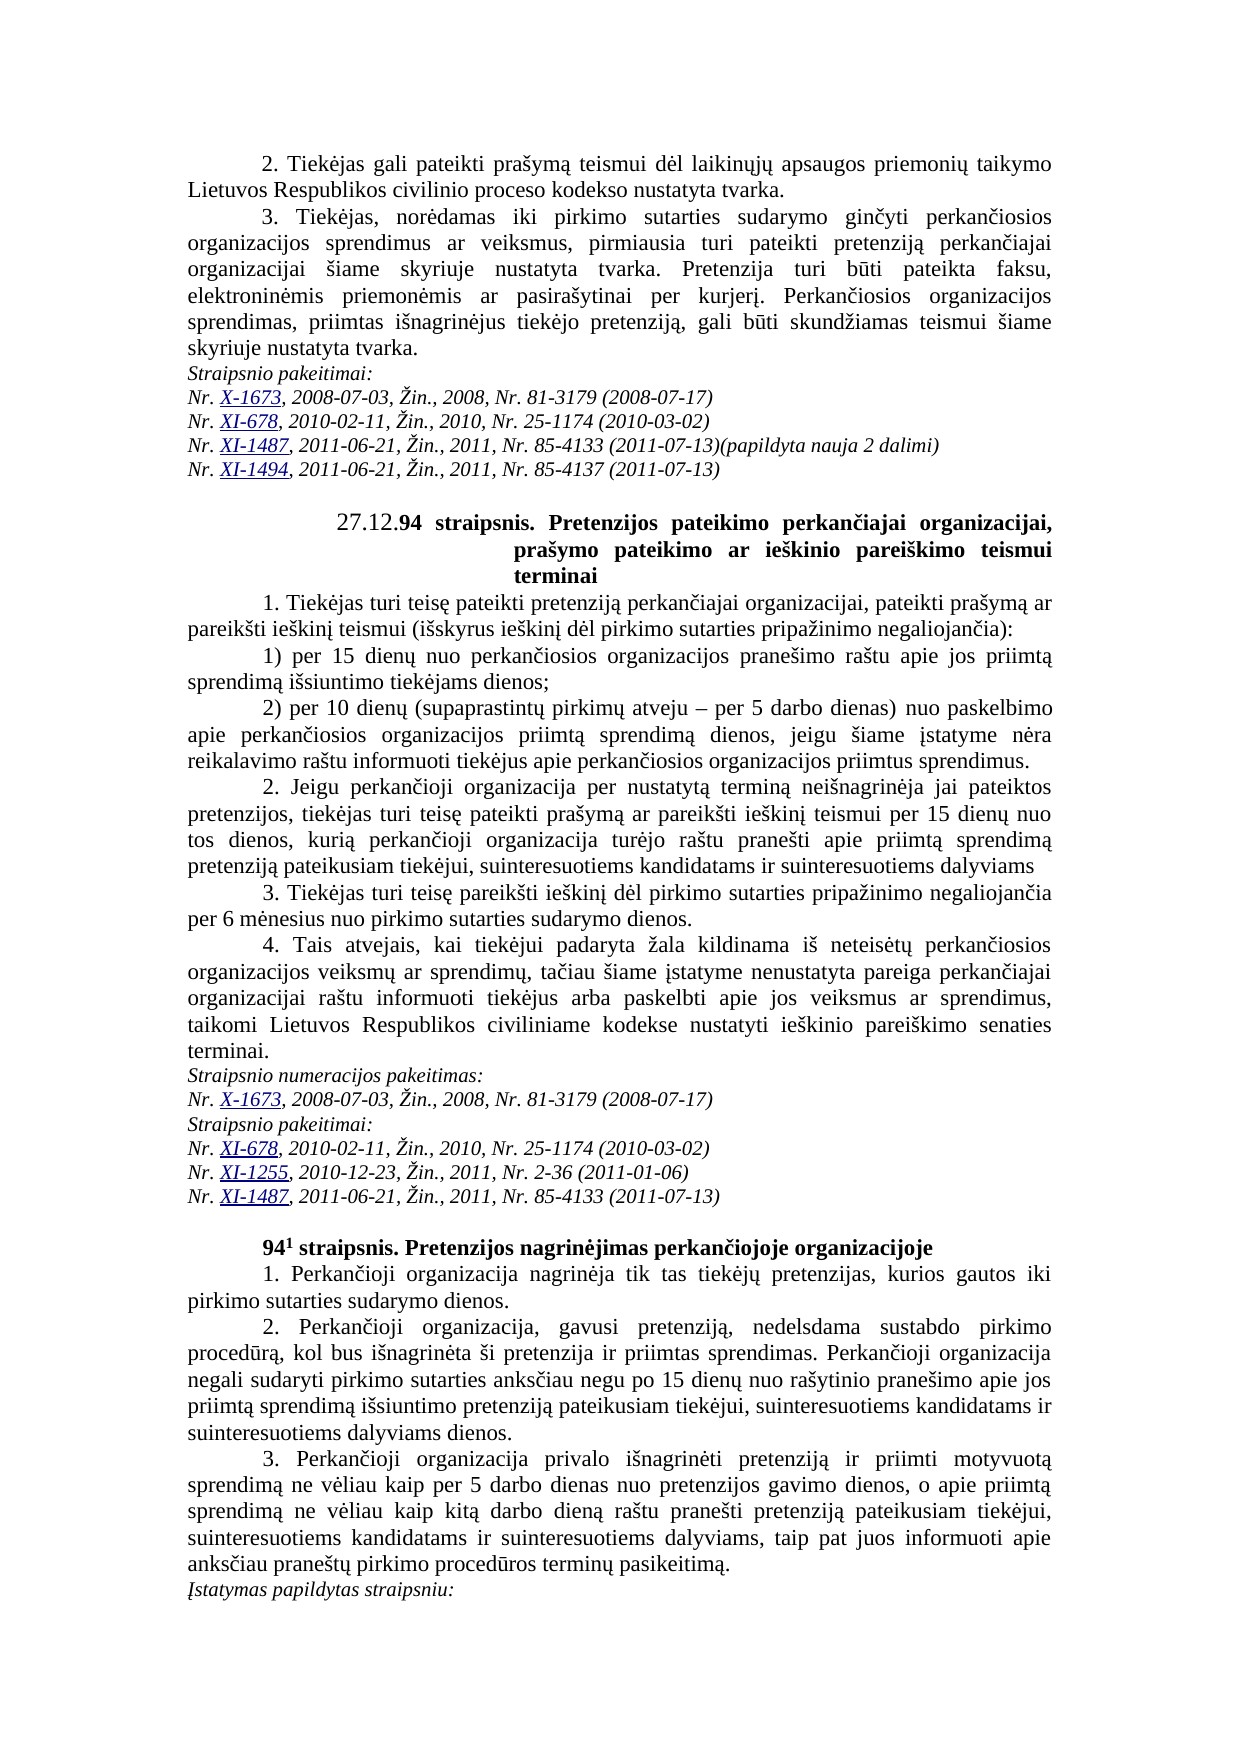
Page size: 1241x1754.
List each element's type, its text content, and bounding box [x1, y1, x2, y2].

text Straipsnio numeracijos pakeitimas: [187, 1063, 1053, 1087]
text 3. Perkančioji organizacija privalo išnagrinėti pretenziją ir priimti motyvuotą sprendimą ne vėliau kaip per 5 darbo dienas nuo pretenzijos gavimo dienos, o apie priimtą sprendimą ne vėliau kaip kitą darbo dieną raštu pranešti pretenziją pateikusiam tiekėjui, suinteresuotiems kandidatams ir suinteresuotiems dalyviams, taip pat juos informuoti apie anksčiau praneštų pirkimo procedūros terminų pasikeitimą. [187, 1445, 1053, 1577]
list 941 straipsnis. Pretenzijos nagrinėjimas perkančiojoje organizacijoje [187, 1234, 1053, 1260]
text Nr. XI-1494, 2011-06-21, Žin., 2011, Nr. 85-4137 (2011-07-13) [187, 457, 1053, 481]
text 4. Tais atvejais, kai tiekėjui padaryta žala kildinama iš neteisėtų perkančiosios organizacijos veiksmų ar sprendimų, tačiau šiame įstatyme nenustatyta pareiga perkančiajai organizacijai raštu informuoti tiekėjus arba paskelbti apie jos veiksmus ar sprendimus, taikomi Lietuvos Respublikos civiliniame kodekse nustatyti ieškinio pareiškimo senaties terminai. [187, 932, 1053, 1063]
list 3. Tiekėjas turi teisę pareikšti ieškinį dėl pirkimo sutarties pripažinimo negaliojančia per 6 mėnesius nuo pirkimo sutarties sudarymo dienos. [187, 879, 1053, 932]
text 2. Tiekėjas gali pateikti prašymą teismui dėl laikinųjų apsaugos priemonių taikymo Lietuvos Respublikos civilinio proceso kodekso nustatyta tvarka. [187, 150, 1053, 203]
text Straipsnio pakeitimai: [187, 1111, 1053, 1136]
list 2) per 10 dienų (supaprastintų pirkimų atveju – per 5 darbo dienas) nuo paskelbimo apie perkančiosios organizacijos priimtą sprendimą dienos, jeigu šiame įstatyme nėra reikalavimo raštu informuoti tiekėjus apie perkančiosios organizacijos priimtus sprendimus. [187, 694, 1053, 773]
subtitle 94 straipsnis. Pretenzijos pateikimo perkančiajai organizacijai, prašymo pateikimo ar ieškinio pareiškimo teismui terminai [261, 507, 1053, 589]
text Nr. XI-1487, 2011-06-21, Žin., 2011, Nr. 85-4133 (2011-07-13)(papildyta nauja 2 dalimi) [187, 433, 1053, 457]
list 1) per 15 dienų nuo perkančiosios organizacijos pranešimo raštu apie jos priimtą sprendimą išsiuntimo tiekėjams dienos; [187, 642, 1053, 694]
text 2. Perkančioji organizacija, gavusi pretenziją, nedelsdama sustabdo pirkimo procedūrą, kol bus išnagrinėta ši pretenzija ir priimtas sprendimas. Perkančioji organizacija negali sudaryti pirkimo sutarties anksčiau negu po 15 dienų nuo rašytinio pranešimo apie jos priimtą sprendimą išsiuntimo pretenziją pateikusiam tiekėjui, suinteresuotiems kandidatams ir suinteresuotiems dalyviams dienos. [187, 1313, 1053, 1445]
text 2. Jeigu perkančioji organizacija per nustatytą terminą neišnagrinėja jai pateiktos pretenzijos, tiekėjas turi teisę pateikti prašymą ar pareikšti ieškinį teismui per 15 dienų nuo tos dienos, kurią perkančioji organizacija turėjo raštu pranešti apie priimtą sprendimą pretenziją pateikusiam tiekėjui, suinteresuotiems kandidatams ir suinteresuotiems dalyviams [187, 773, 1053, 879]
text Nr. X-1673, 2008-07-03, Žin., 2008, Nr. 81-3179 (2008-07-17) [187, 385, 1053, 409]
text Nr. X-1673, 2008-07-03, Žin., 2008, Nr. 81-3179 (2008-07-17) [187, 1087, 1053, 1111]
text Nr. XI-678, 2010-02-11, Žin., 2010, Nr. 25-1174 (2010-03-02) [187, 1136, 1053, 1159]
text Nr. XI-678, 2010-02-11, Žin., 2010, Nr. 25-1174 (2010-03-02) [187, 409, 1053, 433]
text 1. Perkančioji organizacija nagrinėja tik tas tiekėjų pretenzijas, kurios gautos iki pirkimo sutarties sudarymo dienos. [187, 1260, 1053, 1313]
text Nr. XI-1255, 2010-12-23, Žin., 2011, Nr. 2-36 (2011-01-06) [187, 1159, 1053, 1184]
text Nr. XI-1487, 2011-06-21, Žin., 2011, Nr. 85-4133 (2011-07-13) [187, 1184, 1053, 1208]
text Straipsnio pakeitimai: [187, 361, 1053, 385]
list 1. Tiekėjas turi teisę pateikti pretenziją perkančiajai organizacijai, pateikti prašymą ar pareikšti ieškinį teismui (išskyrus ieškinį dėl pirkimo sutarties pripažinimo negaliojančia): [187, 589, 1053, 642]
text Įstatymas papildytas straipsniu: [187, 1577, 1053, 1601]
text 3. Tiekėjas, norėdamas iki pirkimo sutarties sudarymo ginčyti perkančiosios organizacijos sprendimus ar veiksmus, pirmiausia turi pateikti pretenziją perkančiajai organizacijai šiame skyriuje nustatyta tvarka. Pretenzija turi būti pateikta faksu, elektroninėmis priemonėmis ar pasirašytinai per kurjerį. Perkančiosios organizacijos sprendimas, priimtas išnagrinėjus tiekėjo pretenziją, gali būti skundžiamas teismui šiame skyriuje nustatyta tvarka. [187, 203, 1053, 361]
